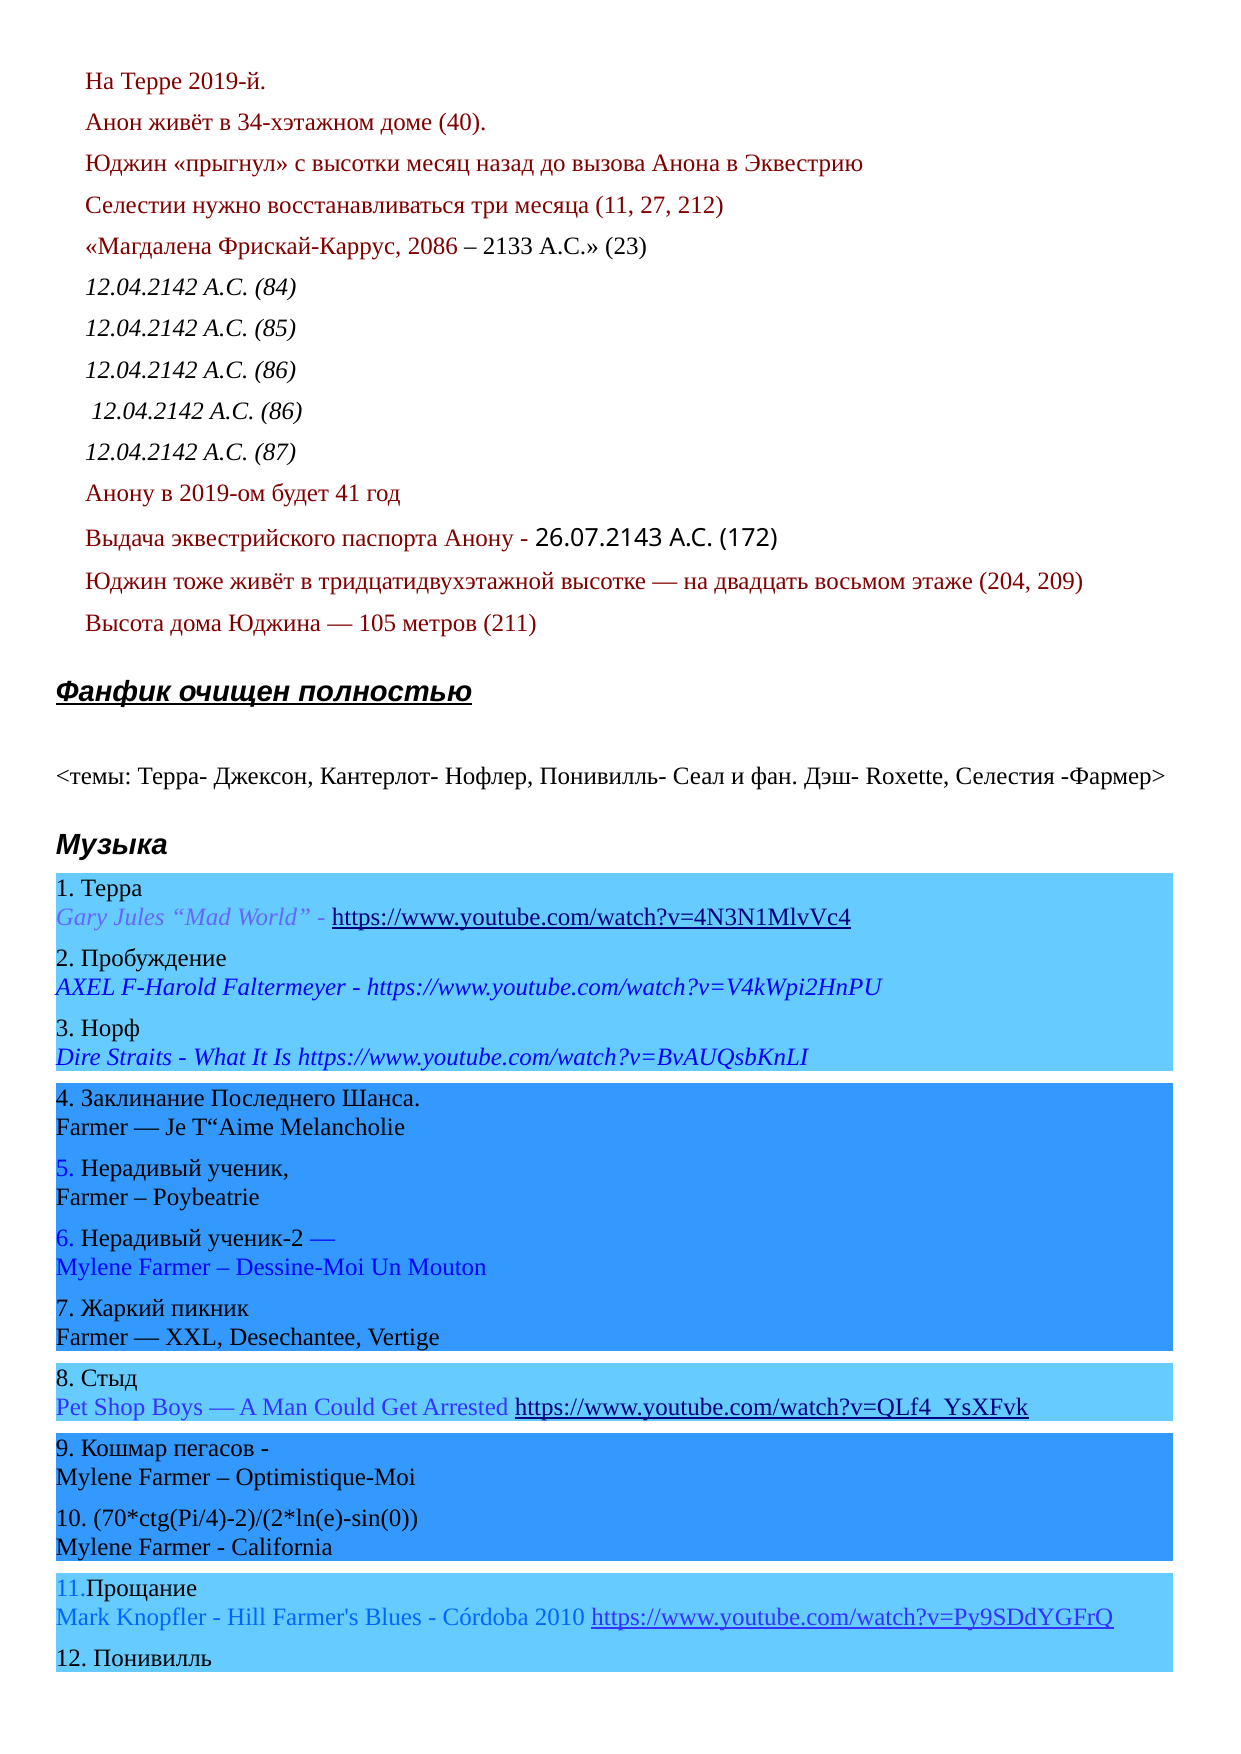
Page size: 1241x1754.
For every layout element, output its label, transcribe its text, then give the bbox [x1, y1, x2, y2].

text 10. (70*ctg(Pi/4)-2)/(2*ln(e)-sin(0)) Mylene Farmer - California [56, 1503, 1173, 1561]
text 9. Кошмар пегасов - Mylene Farmer – Optimistique-Moi [56, 1433, 1173, 1491]
text Селестии нужно восстанавливаться три месяца (11, 27, 212) [56, 190, 1173, 218]
text 12.04.2142 А.С. (86) [56, 396, 1173, 425]
text 3. Норф Dire Straits - What It Is https://www.youtube.com/watch?v=BvAUQsbKnLI [56, 1013, 1173, 1071]
text 2. Пробуждение AXEL F-Harold Faltermeyer - https://www.youtube.com/watch?v=V4kWpi2HnPU [56, 943, 1173, 1001]
text 12.04.2142 А.С. (86) [56, 355, 1173, 383]
text Юджин «прыгнул» с высотки месяц назад до вызова Анона в Эквестрию [56, 148, 1173, 177]
text 11.Прощание Mark Knopfler - Hill Farmer's Blues - Córdoba 2010 https://www.youtube.com/watch?v=Py9SDdYGFrQ [56, 1573, 1173, 1631]
text 7. Жаркий пикник Farmer — XXL, Desechantee, Vertige [56, 1293, 1173, 1351]
text 12.04.2142 А.C. (84) [56, 272, 1173, 301]
text 12.04.2142 А.С. (85) [56, 313, 1173, 342]
text 5. Нерадивый ученик, Farmer – Poybeatrie [56, 1153, 1173, 1211]
text 6. Нерадивый ученик-2 — Mylene Farmer – Dessine-Moi Un Mouton [56, 1223, 1173, 1281]
text Анону в 2019-ом будет 41 год [56, 478, 1173, 507]
text «Магдалена Фрискай-Каррус, 2086 – 2133 A.C.» (23) [56, 231, 1173, 260]
text 12.04.2142 А.С. (87) [56, 437, 1173, 466]
text Выдача эквестрийского паспорта Анону - 26.07.2143 А.С. (172) [56, 520, 1173, 554]
text 8. Стыд Pet Shop Boys — A Man Could Get Arrested https://www.youtube.com/watch?v=QLf4_YsXFvk [56, 1363, 1173, 1421]
text <темы: Терра- Джексон, Кантерлот- Нофлер, Понивилль- Сеал и фан. Дэш- Roxette, Селестия -Фармер> [56, 761, 1173, 790]
text На Терре 2019-й. [56, 66, 1173, 95]
text Юджин тоже живёт в тридцатидвухэтажной высотке — на двадцать восьмом этаже (204, 209) [56, 566, 1173, 595]
subtitle Музыка [56, 827, 1173, 861]
text 1. Терра Gary Jules “Mad World” - https://www.youtube.com/watch?v=4N3N1MlvVc4 [56, 873, 1173, 931]
text Анон живёт в 34-хэтажном доме (40). [56, 107, 1173, 136]
text 12. Понивилль [56, 1643, 1173, 1672]
text 4. Заклинание Последнего Шанса. Farmer — Je T“Aime Melancholie [56, 1083, 1173, 1141]
text Высота дома Юджина — 105 метров (211) [56, 608, 1173, 636]
subtitle Фанфик очищен полностью [56, 674, 1173, 707]
